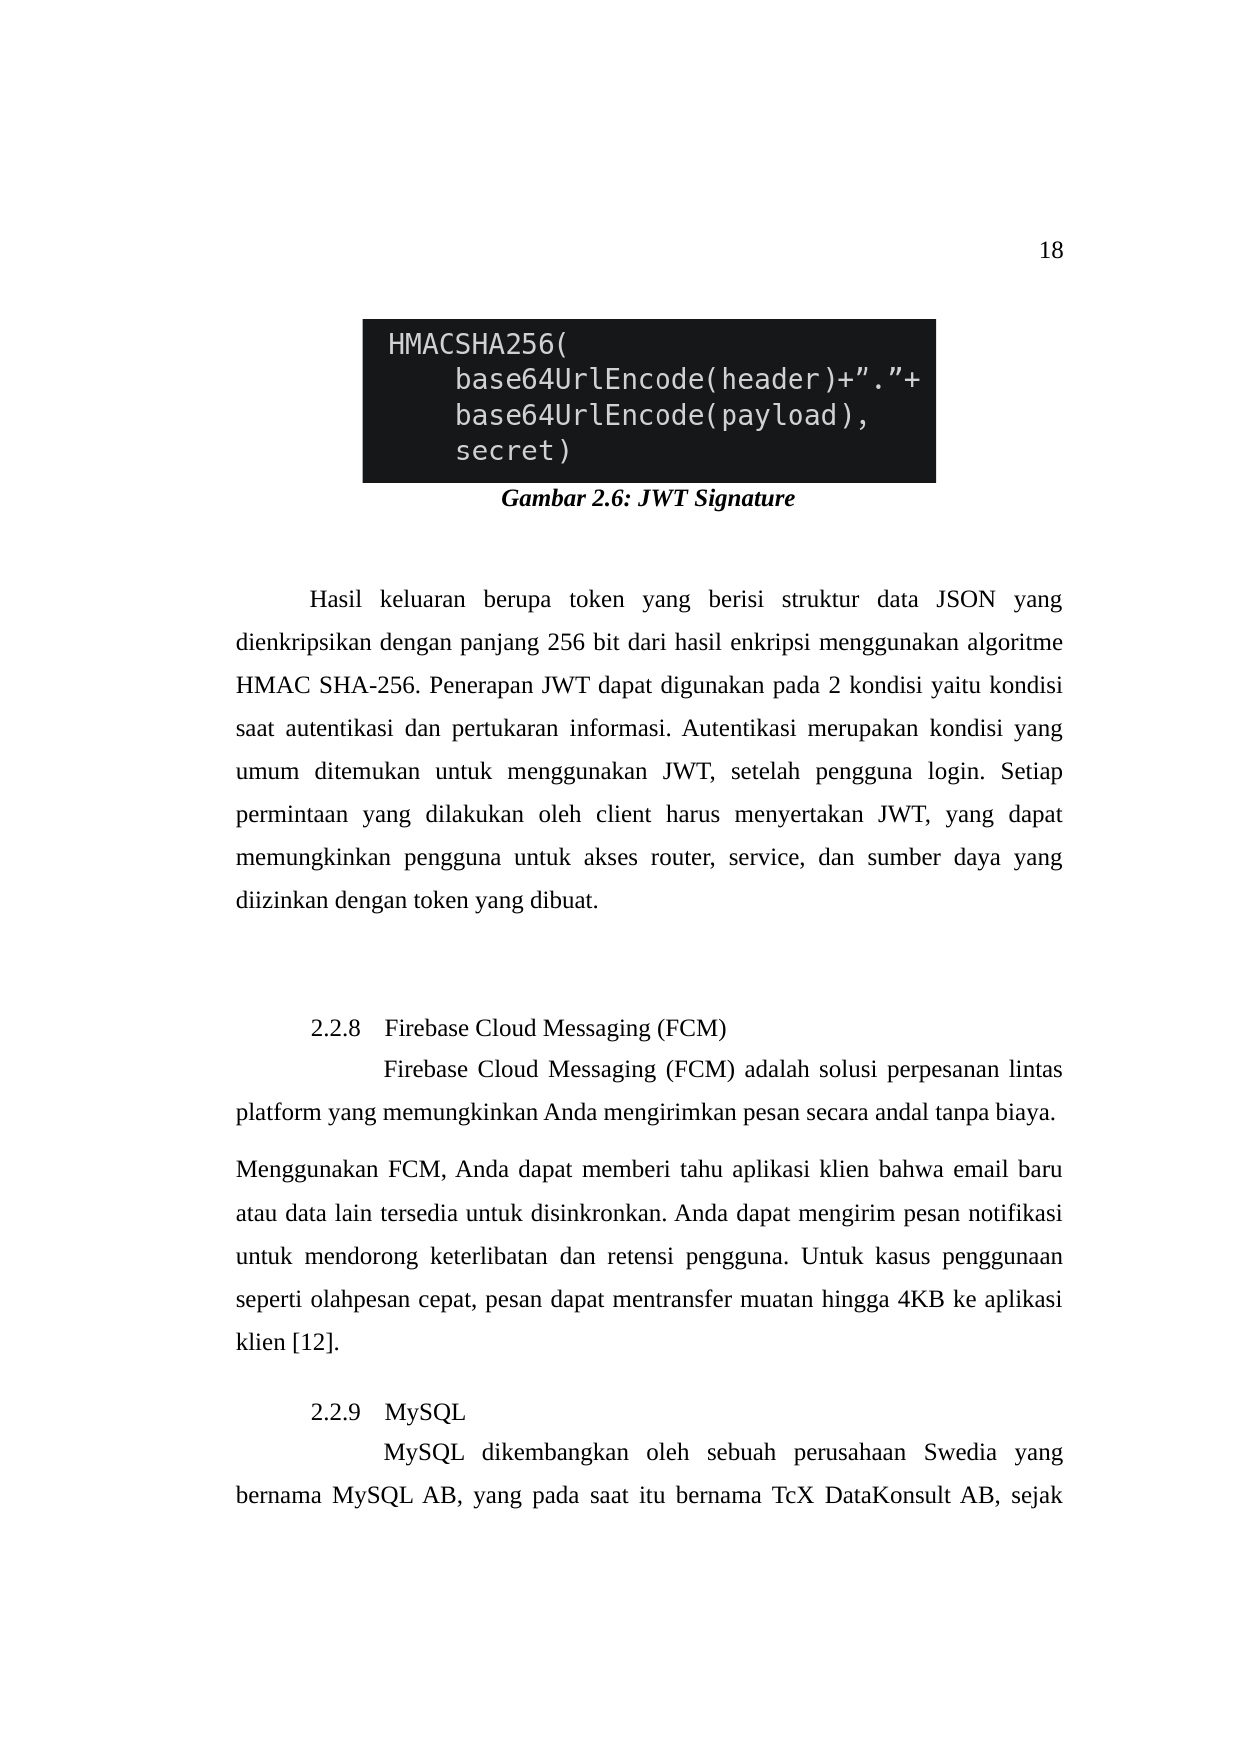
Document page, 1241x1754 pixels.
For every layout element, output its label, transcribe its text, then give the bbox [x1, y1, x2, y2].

picture [362, 319, 937, 483]
text Gambar 2.6: JWT Signature [363, 483, 936, 512]
subtitle MySQL [311, 1397, 1063, 1425]
subtitle Firebase Cloud Messaging (FCM) [311, 1013, 1063, 1042]
text Menggunakan FCM, Anda dapat memberi tahu aplikasi klien bahwa email baru atau data lain tersedia untuk disinkronkan. Anda dapat mengirim pesan notifikasi untuk mendorong keterlibatan dan retensi pengguna. Untuk kasus penggunaan seperti olahpesan cepat, pesan dapat mentransfer muatan hingga 4KB ke aplikasi klien [12]. [236, 1154, 1063, 1356]
text Hasil keluaran berupa token yang berisi struktur data JSON yang dienkripsikan dengan panjang 256 bit dari hasil enkripsi menggunakan algoritme HMAC SHA-256. Penerapan JWT dapat digunakan pada 2 kondisi yaitu kondisi saat autentikasi dan pertukaran informasi. Autentikasi merupakan kondisi yang umum ditemukan untuk menggunakan JWT, setelah pengguna login. Setiap permintaan yang dilakukan oleh client harus menyertakan JWT, yang dapat memungkinkan pengguna untuk akses router, service, dan sumber daya yang diizinkan dengan token yang dibuat. [236, 584, 1063, 914]
text MySQL dikembangkan oleh sebuah perusahaan Swedia yang bernama MySQL AB, yang pada saat itu bernama TcX DataKonsult AB, sejak [236, 1437, 1063, 1509]
text Firebase Cloud Messaging (FCM) adalah solusi perpesanan lintas platform yang memungkinkan Anda mengirimkan pesan secara andal tanpa biaya. [236, 1054, 1063, 1126]
